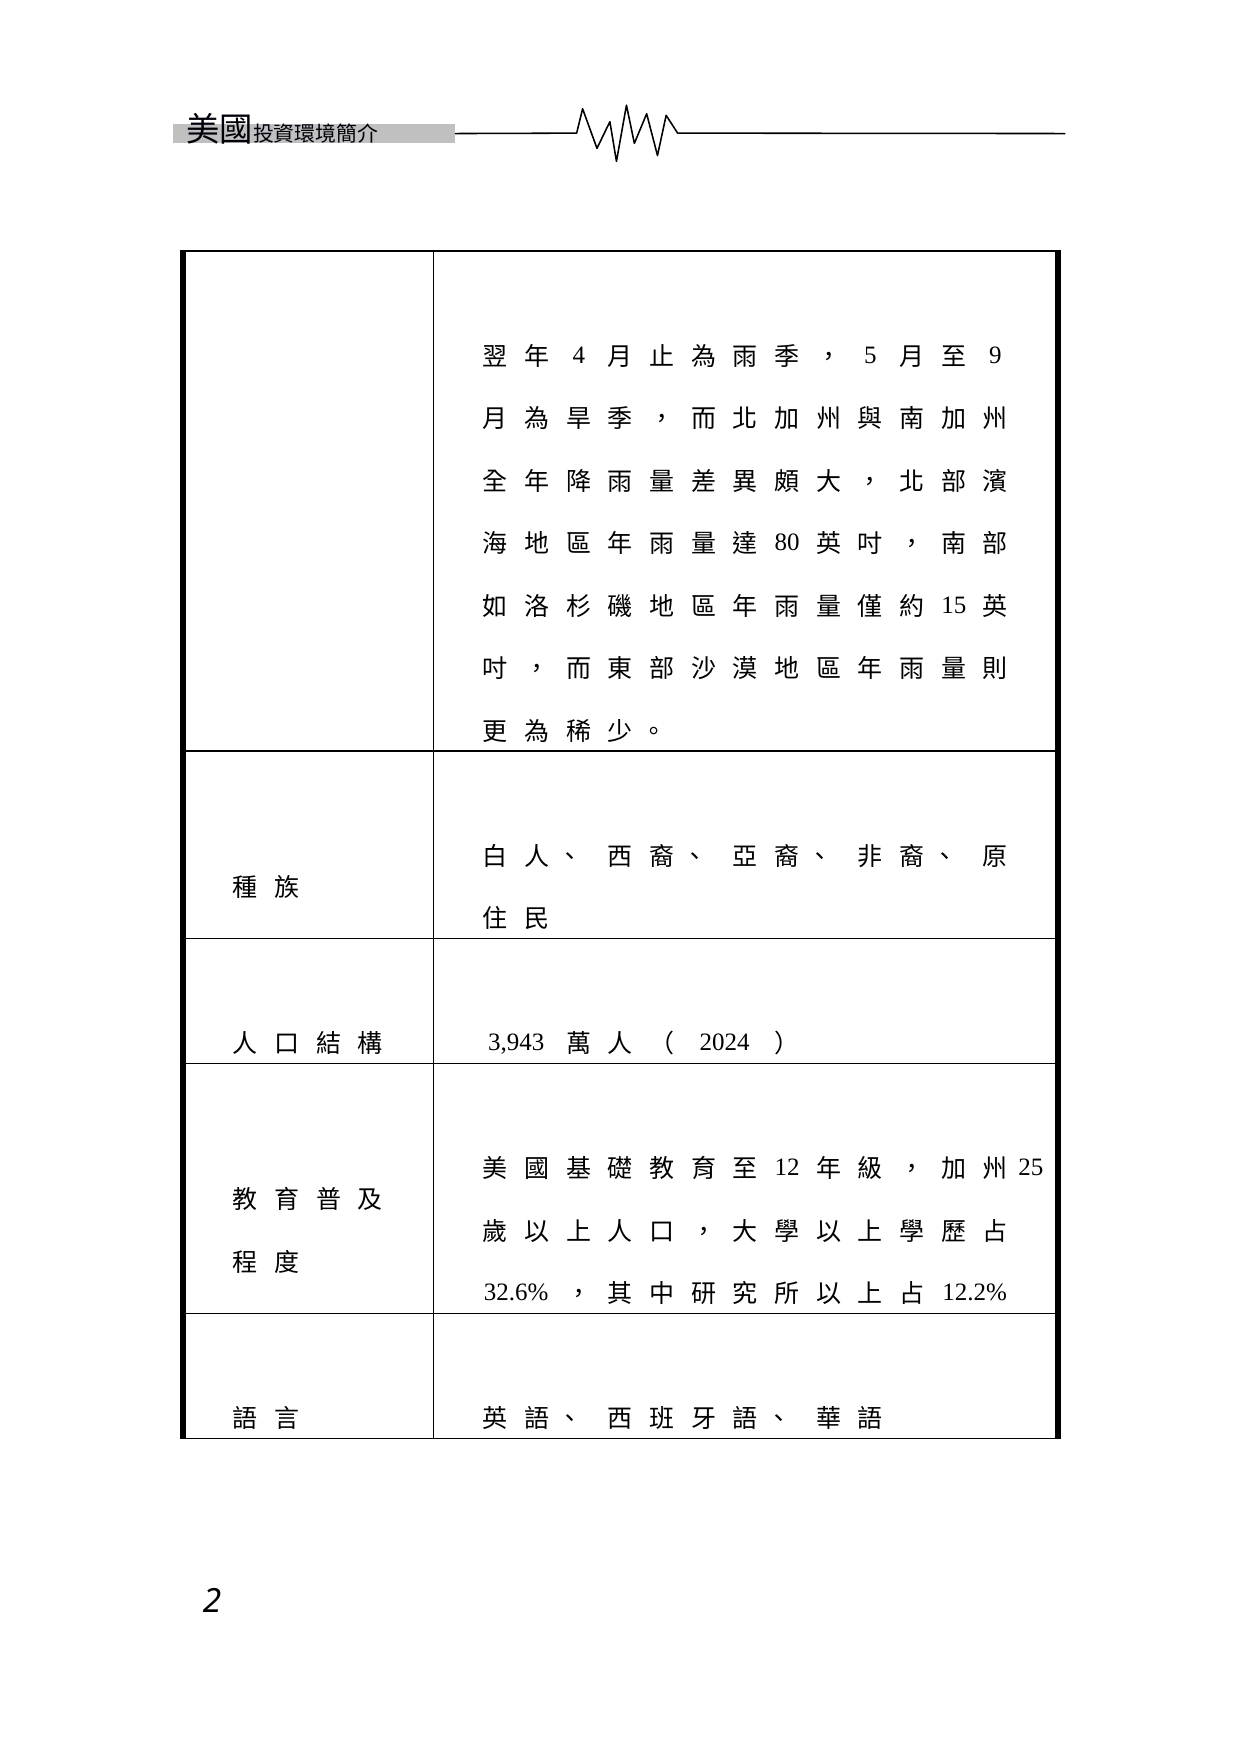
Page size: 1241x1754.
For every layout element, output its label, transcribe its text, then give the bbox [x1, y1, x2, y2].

table_cell 白人、西裔、亞裔、非裔、原住民 [434, 752, 1055, 938]
table_cell 英語、西班牙語、華語 [434, 1314, 1055, 1438]
table_cell 教育普及程度 [186, 1064, 433, 1313]
table_cell 3,943萬人（2024） [434, 939, 1055, 1063]
table_cell 翌年4月止為雨季，5月至9月為旱季，而北加州與南加州全年降雨量差異頗大，北部濱海地區年雨量達80英吋，南部如洛杉磯地區年雨量僅約15英吋，而東部沙漠地區年雨量則更為稀少。 [434, 252, 1055, 750]
table_cell 人口結構 [186, 939, 433, 1063]
table_cell 種族 [186, 752, 433, 938]
table_cell 美國基礎教育至12年級，加州25歲以上人口，大學以上學歷占32.6%，其中研究所以上占12.2% [434, 1064, 1055, 1313]
table_cell [186, 252, 433, 750]
table_cell 語言 [186, 1314, 433, 1438]
